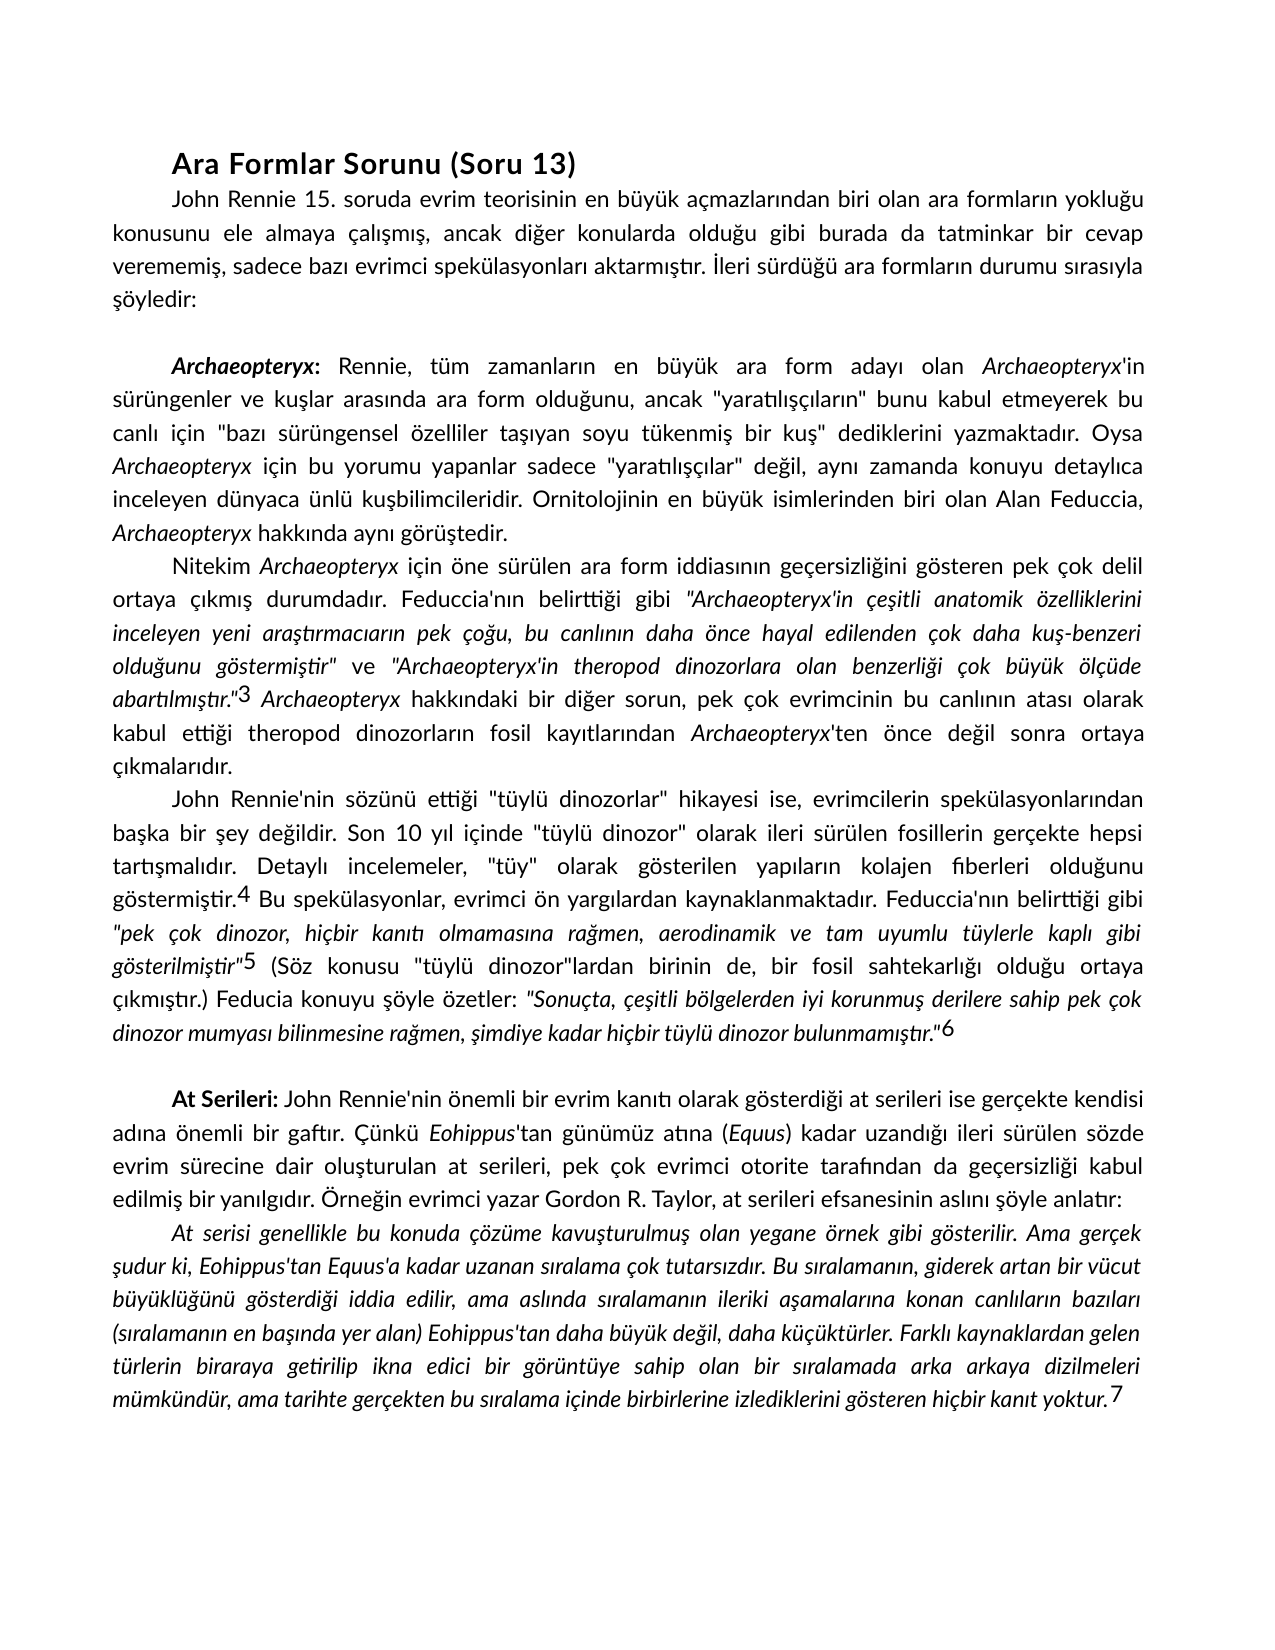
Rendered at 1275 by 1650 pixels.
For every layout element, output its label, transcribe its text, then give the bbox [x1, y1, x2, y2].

text John Rennie'nin sözünü ettiği "tüylü dinozorlar" hikayesi ise, evrimcilerin spekülasyonlarından başka bir şey değildir. Son 10 yıl içinde "tüylü dinozor" olarak ileri sürülen fosillerin gerçekte hepsi tartışmalıdır. Detaylı incelemeler, "tüy" olarak gösterilen yapıların kolajen fiberleri olduğunu göstermiştir.4 Bu spekülasyonlar, evrimci ön yargılardan kaynaklanmaktadır. Feduccia'nın belirttiği gibi "pek çok dinozor, hiçbir kanıtı olmamasına rağmen, aerodinamik ve tam uyumlu tüylerle kaplı gibi gösterilmiştir"5 (Söz konusu "tüylü dinozor"lardan birinin de, bir fosil sahtekarlığı olduğu ortaya çıkmıştır.) Feducia konuyu şöyle özetler: "Sonuçta, çeşitli bölgelerden iyi korunmuş derilere sahip pek çok dinozor mumyası bilinmesine rağmen, şimdiye kadar hiçbir tüylü dinozor bulunmamıştır."6 [112, 781, 1145, 1048]
text John Rennie 15. soruda evrim teorisinin en büyük açmazlarından biri olan ara formların yokluğu konusunu ele almaya çalışmış, ancak diğer konularda olduğu gibi burada da tatminkar bir cevap verememiş, sadece bazı evrimci spekülasyonları aktarmıştır. İleri sürdüğü ara formların durumu sırasıyla şöyledir: [112, 181, 1145, 314]
text Nitekim Archaeopteryx için öne sürülen ara form iddiasının geçersizliğini gösteren pek çok delil ortaya çıkmış durumdadır. Feduccia'nın belirttiği gibi "Archaeopteryx'in çeşitli anatomik özelliklerini inceleyen yeni araştırmacıarın pek çoğu, bu canlının daha önce hayal edilenden çok daha kuş-benzeri olduğunu göstermiştir" ve "Archaeopteryx'in theropod dinozorlara olan benzerliği çok büyük ölçüde abartılmıştır."3 Archaeopteryx hakkındaki bir diğer sorun, pek çok evrimcinin bu canlının atası olarak kabul ettiği theropod dinozorların fosil kayıtlarından Archaeopteryx'ten önce değil sonra ortaya çıkmalarıdır. [112, 548, 1145, 781]
text Archaeopteryx: Rennie, tüm zamanların en büyük ara form adayı olan Archaeopteryx'in sürüngenler ve kuşlar arasında ara form olduğunu, ancak "yaratılışçıların" bunu kabul etmeyerek bu canlı için "bazı sürüngensel özelliler taşıyan soyu tükenmiş bir kuş" dediklerini yazmaktadır. Oysa Archaeopteryx için bu yorumu yapanlar sadece "yaratılışçılar" değil, aynı zamanda konuyu detaylıca inceleyen dünyaca ünlü kuşbilimcileridir. Ornitolojinin en büyük isimlerinden biri olan Alan Feduccia, Archaeopteryx hakkında aynı görüştedir. [112, 348, 1145, 548]
text At Serileri: John Rennie'nin önemli bir evrim kanıtı olarak gösterdiği at serileri ise gerçekte kendisi adına önemli bir gaftır. Çünkü Eohippus'tan günümüz atına (Equus) kadar uzandığı ileri sürülen sözde evrim sürecine dair oluşturulan at serileri, pek çok evrimci otorite tarafından da geçersizliği kabul edilmiş bir yanılgıdır. Örneğin evrimci yazar Gordon R. Taylor, at serileri efsanesinin aslını şöyle anlatır: [112, 1081, 1145, 1214]
text At serisi genellikle bu konuda çözüme kavuşturulmuş olan yegane örnek gibi gösterilir. Ama gerçek şudur ki, Eohippus'tan Equus'a kadar uzanan sıralama çok tutarsızdır. Bu sıralamanın, giderek artan bir vücut büyüklüğünü gösterdiği iddia edilir, ama aslında sıralamanın ileriki aşamalarına konan canlıların bazıları (sıralamanın en başında yer alan) Eohippus'tan daha büyük değil, daha küçüktürler. Farklı kaynaklardan gelen türlerin biraraya getirilip ikna edici bir görüntüye sahip olan bir sıralamada arka arkaya dizilmeleri mümkündür, ama tarihte gerçekten bu sıralama içinde birbirlerine izlediklerini gösteren hiçbir kanıt yoktur.7 [112, 1214, 1145, 1414]
text Ara Formlar Sorunu (Soru 13) [112, 148, 1145, 181]
